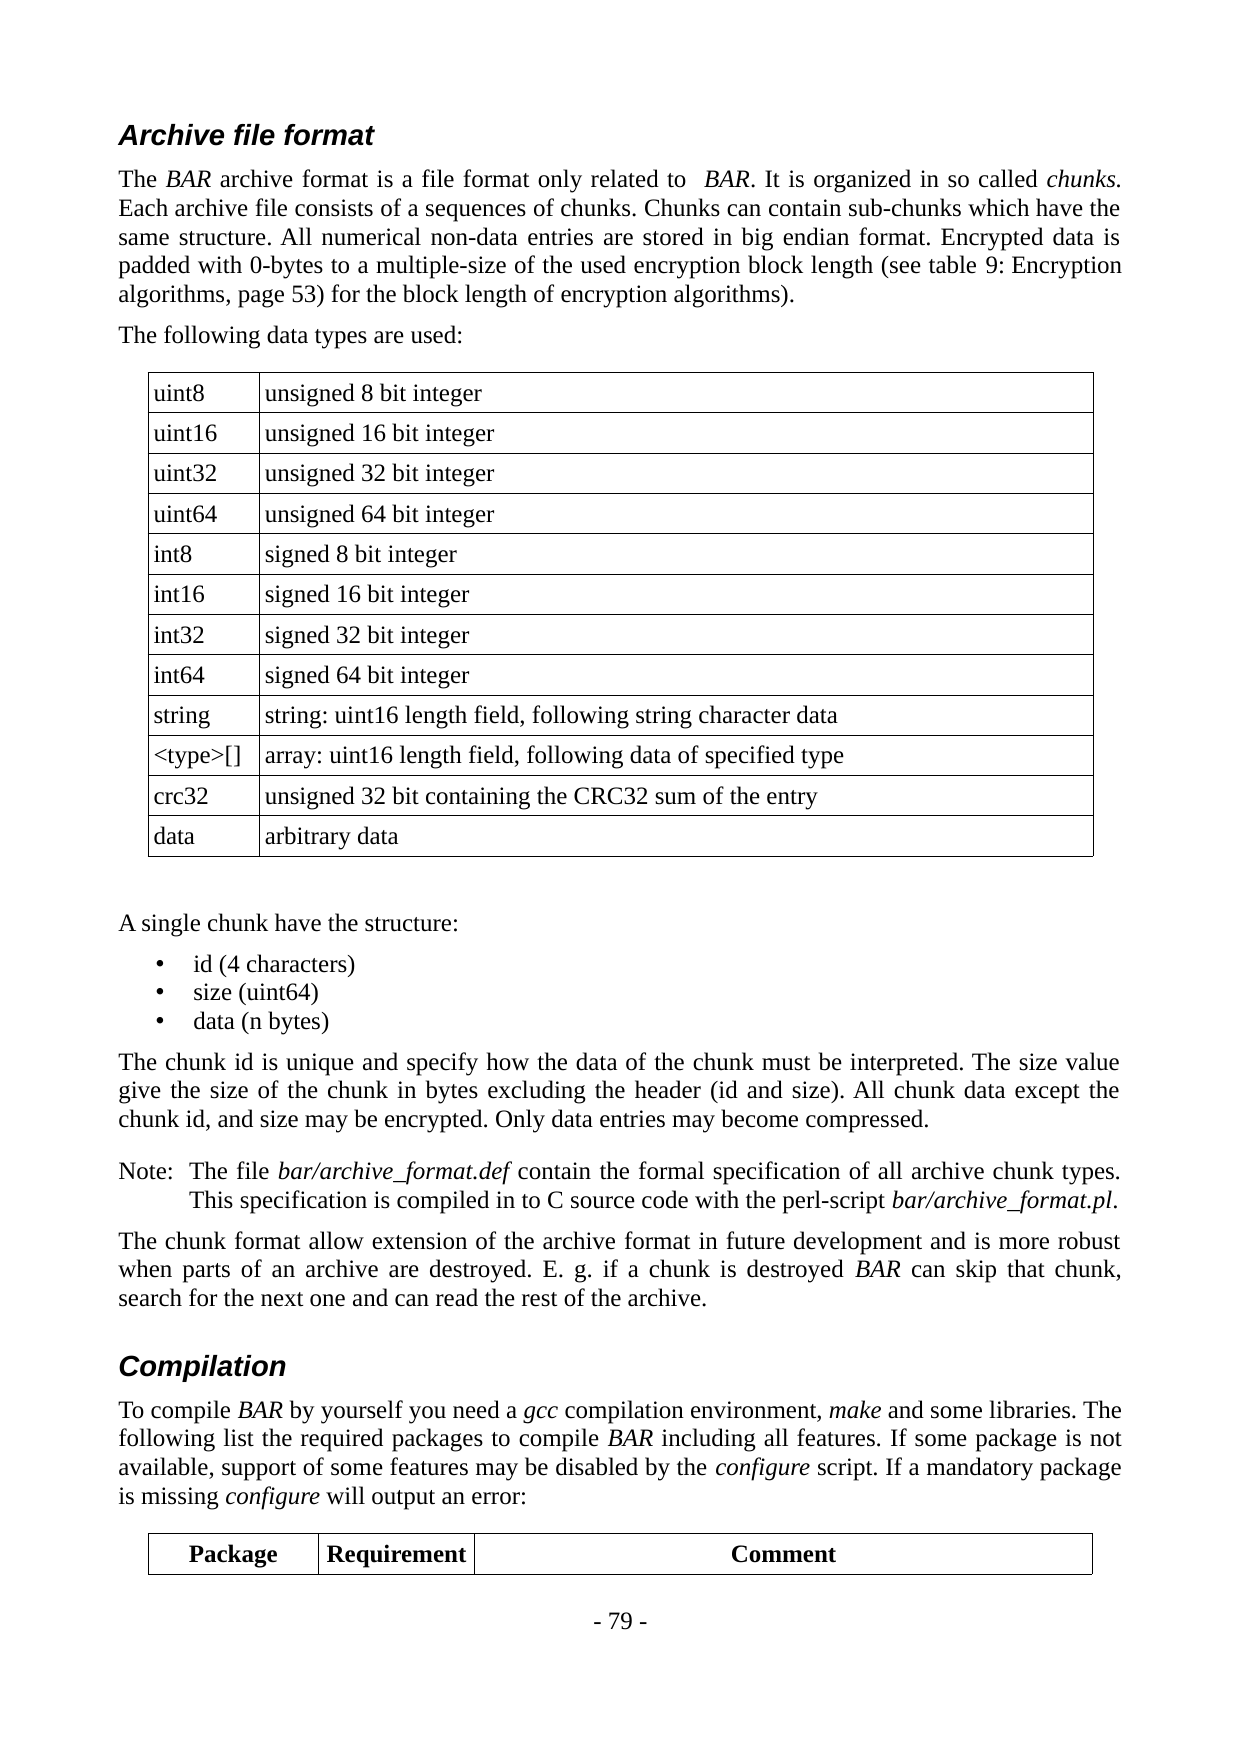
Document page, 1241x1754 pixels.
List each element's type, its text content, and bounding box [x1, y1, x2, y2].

table_cell int16 [149, 575, 259, 614]
table_cell array: uint16 length field, following data of specified type [260, 736, 1093, 775]
table_cell unsigned 32 bit containing the CRC32 sum of the entry [260, 776, 1093, 815]
text The following data types are used: [118, 320, 1122, 348]
text A single chunk have the structure: [118, 908, 1122, 937]
table_cell signed 64 bit integer [260, 655, 1093, 694]
text Note: The file bar/archive_format.def contain the formal specification of all archive chunk types. This specification is compiled in to C source code with the perl-script bar/archive_format.pl. [118, 1156, 1122, 1214]
text To compile BAR by yourself you need a gcc compilation environment, make and some libraries. The following list the required packages to compile BAR including all features. If some package is not available, support of some features may be disabled by the configure script. If a mandatory package is missing configure will output an error: [118, 1395, 1122, 1510]
table_cell crc32 [149, 776, 259, 815]
table_cell uint64 [149, 494, 259, 533]
list size (uint64) [156, 977, 1122, 1006]
table_cell arbitrary data [260, 816, 1093, 856]
subtitle Archive file format [118, 118, 1122, 152]
table_cell string [149, 696, 259, 735]
table_header Package [149, 1534, 318, 1574]
table_cell int64 [149, 655, 259, 694]
table_cell signed 8 bit integer [260, 534, 1093, 573]
table_cell unsigned 32 bit integer [260, 454, 1093, 493]
table_cell int8 [149, 534, 259, 573]
table_cell signed 32 bit integer [260, 615, 1093, 654]
table_cell int32 [149, 615, 259, 654]
table_header Requirement [319, 1534, 474, 1574]
table_cell signed 16 bit integer [260, 575, 1093, 614]
subtitle Compilation [118, 1349, 1122, 1382]
table_cell string: uint16 length field, following string character data [260, 696, 1093, 735]
table_cell unsigned 64 bit integer [260, 494, 1093, 533]
table_header uint8 [149, 373, 259, 412]
text The BAR archive format is a file format only related to BAR. It is organized in so called chunks. Each archive file consists of a sequences of chunks. Chunks can contain sub-chunks which have the same structure. All numerical non-data entries are stored in big endian format. Encrypted data is padded with 0-bytes to a multiple-size of the used encryption block length (see table 9: Encryption algorithms, page 52) for the block length of encryption algorithms). [118, 164, 1122, 308]
table_header Comment [475, 1534, 1092, 1574]
table_cell uint16 [149, 413, 259, 453]
list id (4 characters) [156, 949, 1122, 977]
table_cell unsigned 16 bit integer [260, 413, 1093, 453]
table_cell uint32 [149, 454, 259, 493]
list data (n bytes) [156, 1006, 1122, 1035]
table_header unsigned 8 bit integer [260, 373, 1093, 412]
text The chunk id is unique and specify how the data of the chunk must be interpreted. The size value give the size of the chunk in bytes excluding the header (id and size). All chunk data except the chunk id, and size may be encrypted. Only data entries may become compressed. [118, 1047, 1122, 1133]
table_cell <type>[] [149, 736, 259, 775]
table_cell data [149, 816, 259, 856]
text The chunk format allow extension of the archive format in future development and is more robust when parts of an archive are destroyed. E. g. if a chunk is destroyed BAR can skip that chunk, search for the next one and can read the rest of the archive. [118, 1226, 1122, 1312]
